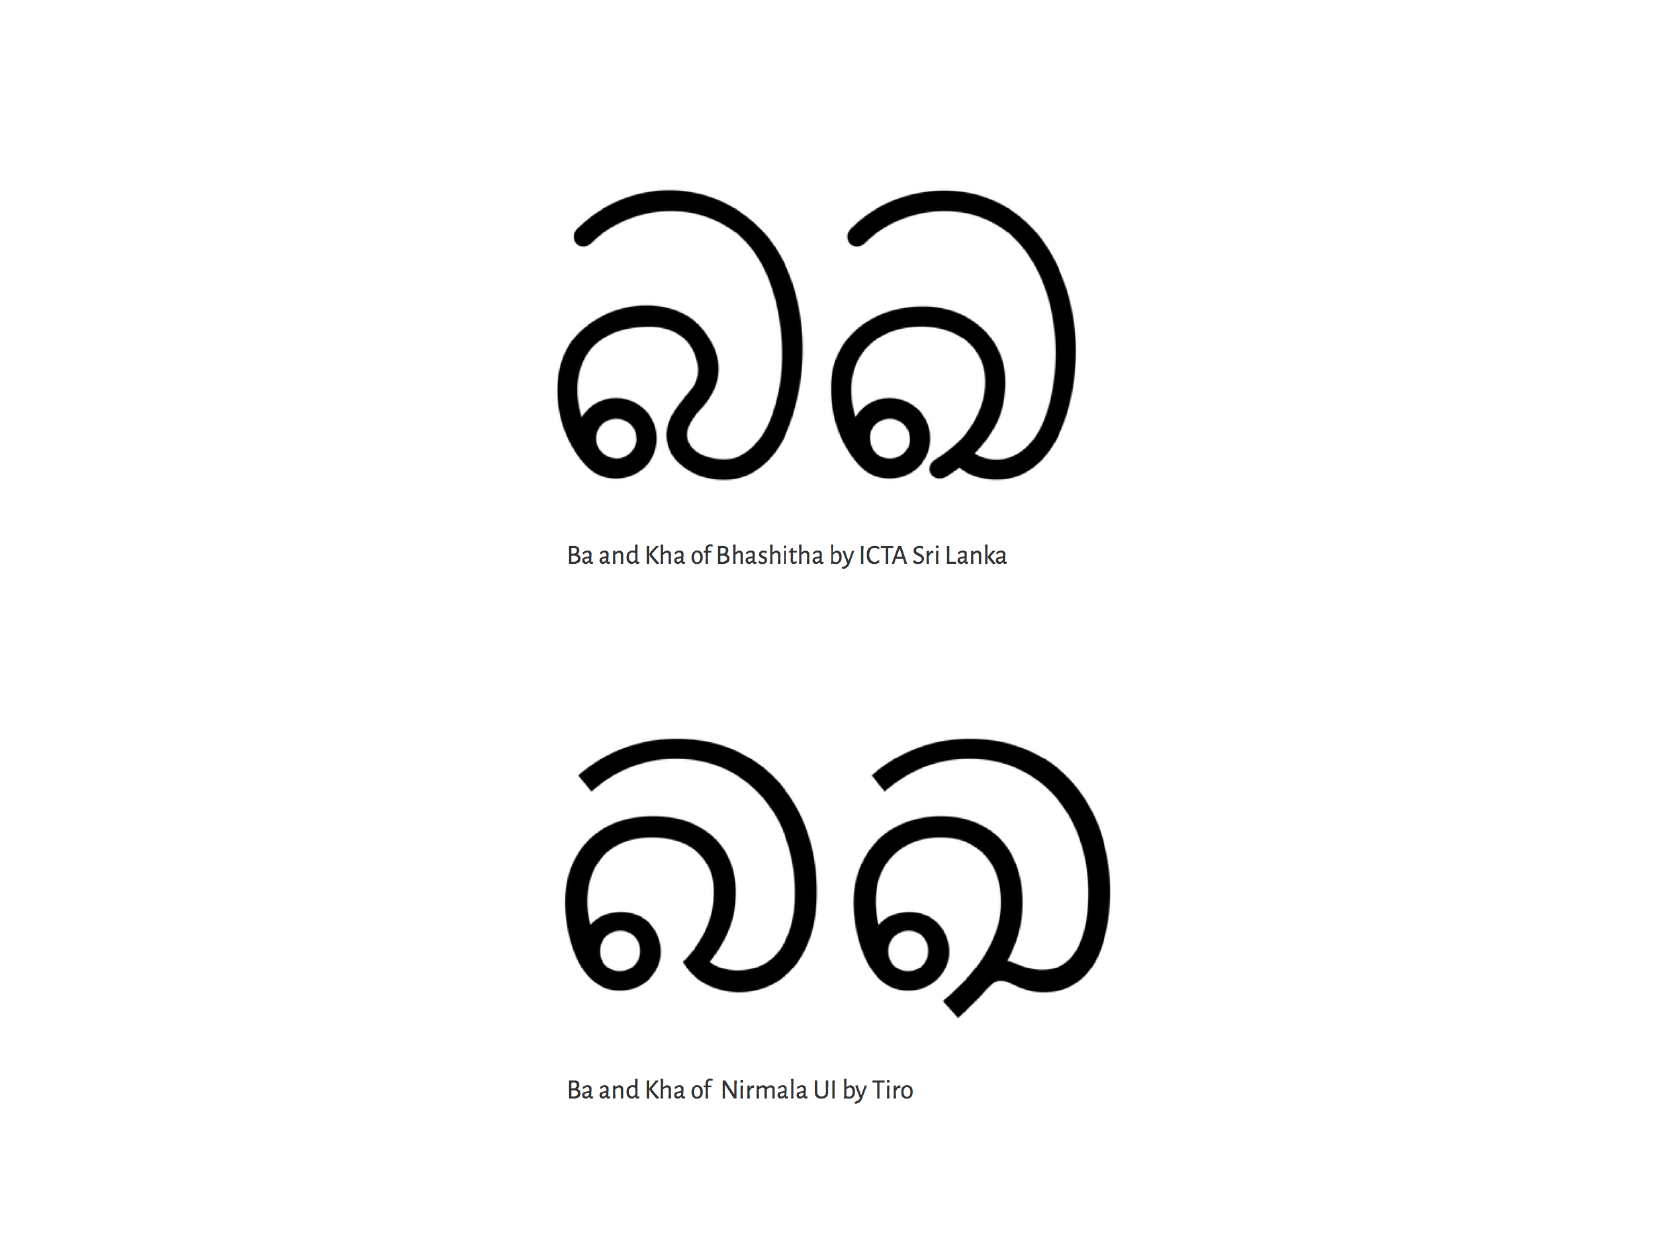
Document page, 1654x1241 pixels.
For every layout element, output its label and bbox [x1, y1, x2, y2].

picture [195, 74, 1422, 1179]
